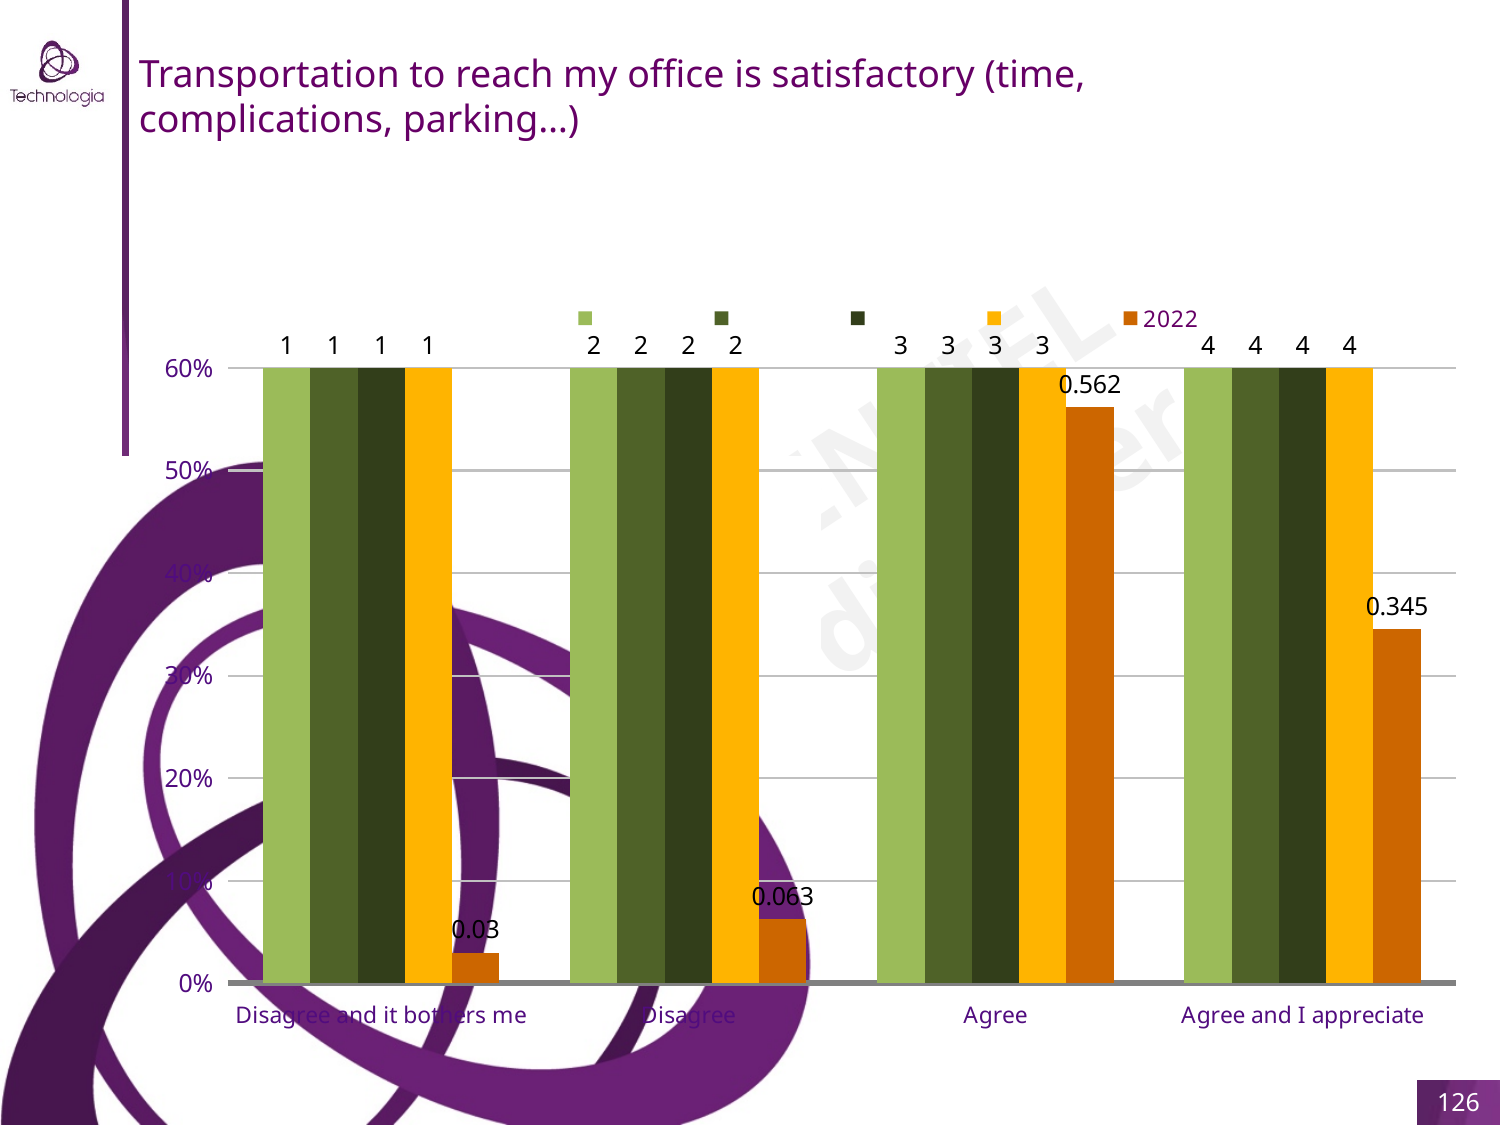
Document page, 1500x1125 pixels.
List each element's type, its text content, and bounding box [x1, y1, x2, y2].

picture [1417, 1080, 1500, 1125]
title Transportation to reach my office is satisfactory (time, complications, parking…) [123, 42, 1282, 185]
chart [123, 215, 1460, 1083]
picture [0, 0, 821, 1125]
picture [0, 33, 113, 114]
